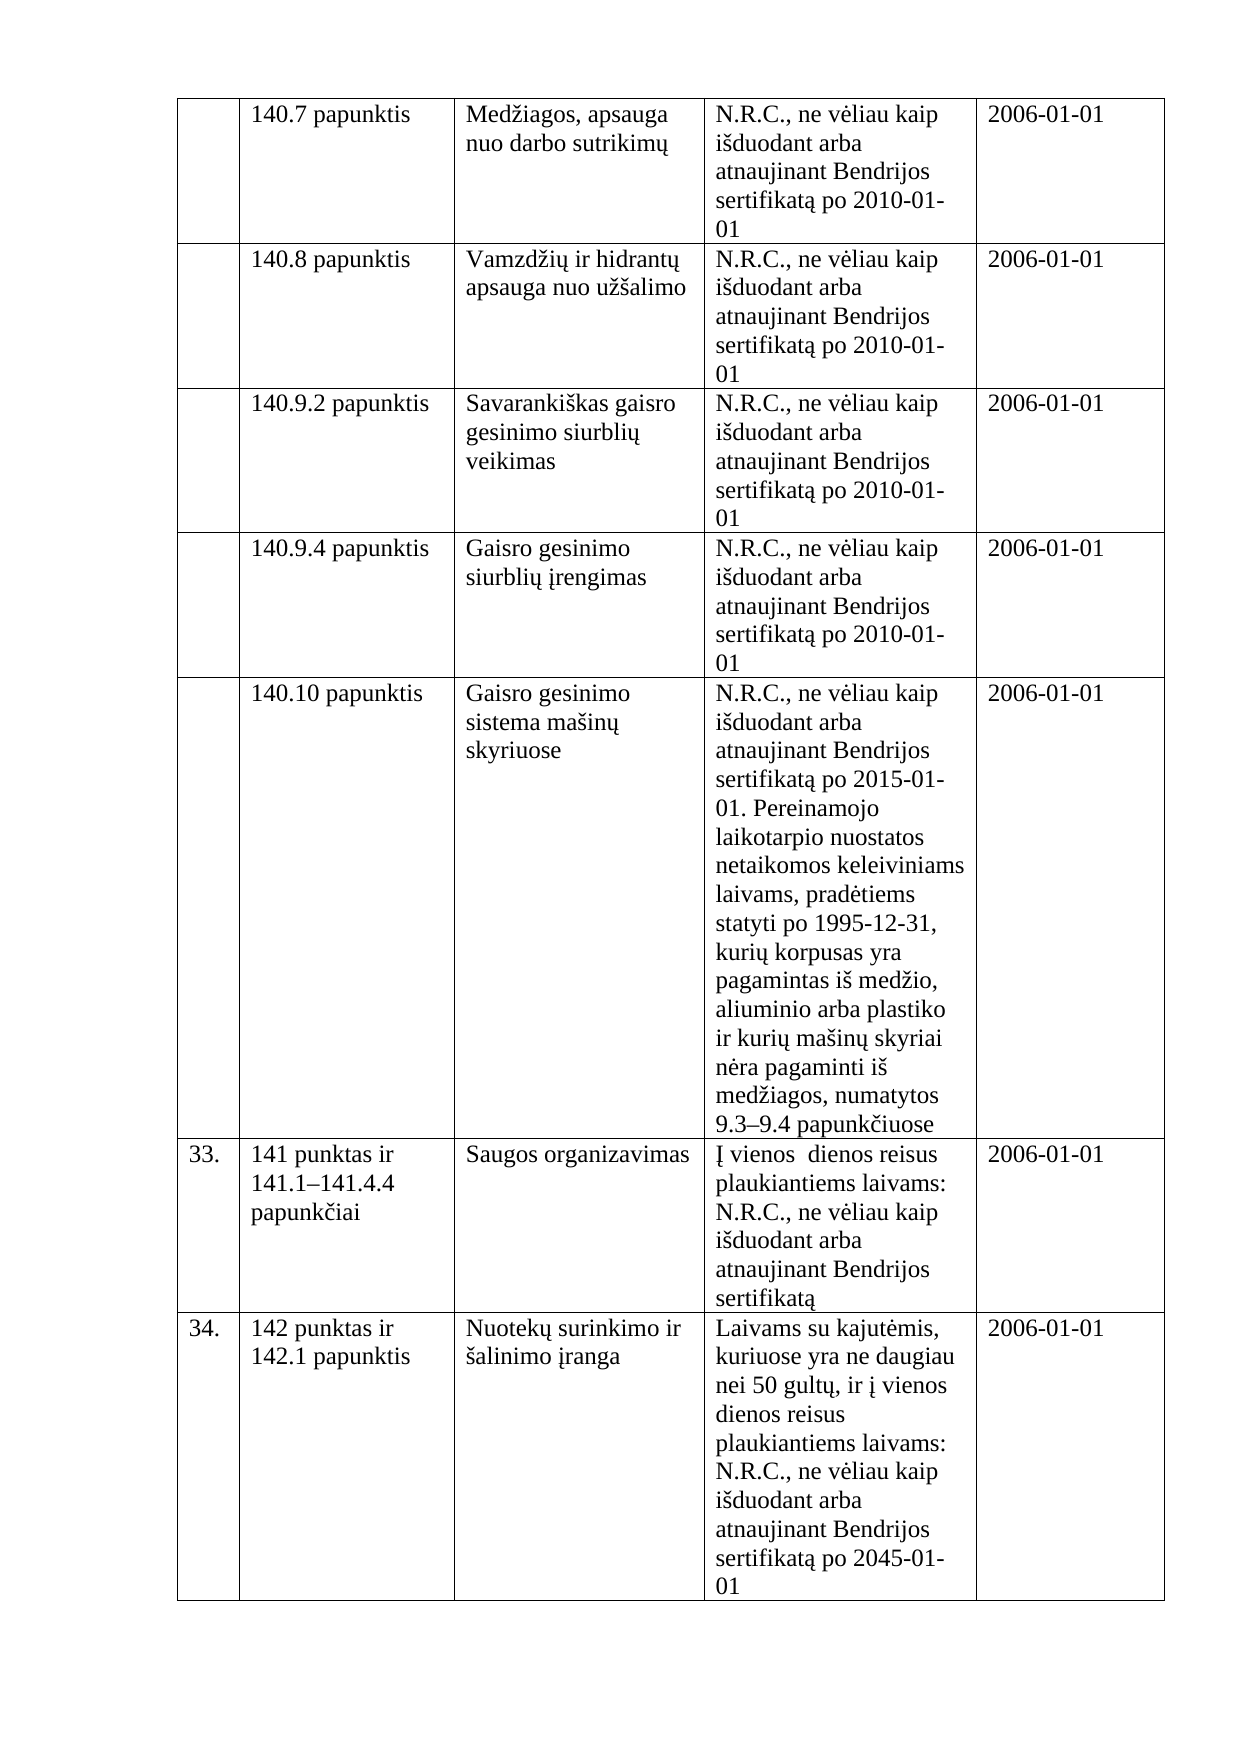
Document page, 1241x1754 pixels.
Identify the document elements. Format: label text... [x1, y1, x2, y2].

table_cell 140.7 papunktis [240, 99, 454, 243]
table_cell Nuotekų surinkimo ir šalinimo įranga [455, 1313, 704, 1600]
table_cell 34. [178, 1313, 239, 1600]
table_cell 140.9.4 papunktis [240, 533, 454, 677]
table_cell Į vienos dienos reisus plaukiantiems laivams: N.R.C., ne vėliau kaip išduodant arba atnaujinant Bendrijos sertifikatą [705, 1139, 976, 1312]
table_cell N.R.C., ne vėliau kaip išduodant arba atnaujinant Bendrijos sertifikatą po 2010-01-01 [705, 389, 976, 532]
table_cell [178, 533, 239, 677]
table_cell 2006-01-01 [977, 678, 1164, 1138]
table_cell [178, 99, 239, 243]
table_cell Laivams su kajutėmis, kuriuose yra ne daugiau nei 50 gultų, ir į vienos dienos reisus plaukiantiems laivams: N.R.C., ne vėliau kaip išduodant arba atnaujinant Bendrijos sertifikatą po 2045-01-01 [705, 1313, 976, 1600]
table_cell Medžiagos, apsauga nuo darbo sutrikimų [455, 99, 704, 243]
table_cell 2006-01-01 [977, 244, 1164, 387]
table_cell 141 punktas ir 141.1–141.4.4 papunkčiai [240, 1139, 454, 1312]
table_cell Gaisro gesinimo sistema mašinų skyriuose [455, 678, 704, 1138]
table_cell Savarankiškas gaisro gesinimo siurblių veikimas [455, 389, 704, 532]
table_cell N.R.C., ne vėliau kaip išduodant arba atnaujinant Bendrijos sertifikatą po 2010-01-01 [705, 533, 976, 677]
table_cell [178, 244, 239, 387]
table_cell 2006-01-01 [977, 99, 1164, 243]
table_cell 140.9.2 papunktis [240, 389, 454, 532]
table_cell 2006-01-01 [977, 533, 1164, 677]
table_cell 2006-01-01 [977, 1313, 1164, 1600]
table_cell [178, 389, 239, 532]
table_cell 140.8 papunktis [240, 244, 454, 387]
table_cell 33. [178, 1139, 239, 1312]
table_cell N.R.C., ne vėliau kaip išduodant arba atnaujinant Bendrijos sertifikatą po 2015-01-01. Pereinamojo laikotarpio nuostatos netaikomos keleiviniams laivams, pradėtiems statyti po 1995-12-31, kurių korpusas yra pagamintas iš medžio, aliuminio arba plastiko ir kurių mašinų skyriai nėra pagaminti iš medžiagos, numatytos 9.3–9.4 papunkčiuose [705, 678, 976, 1138]
table_cell N.R.C., ne vėliau kaip išduodant arba atnaujinant Bendrijos sertifikatą po 2010-01-01 [705, 99, 976, 243]
table_cell 2006-01-01 [977, 1139, 1164, 1312]
table_cell 142 punktas ir 142.1 papunktis [240, 1313, 454, 1600]
table_cell [178, 678, 239, 1138]
table_cell 2006-01-01 [977, 389, 1164, 532]
table_cell Vamzdžių ir hidrantų apsauga nuo užšalimo [455, 244, 704, 387]
table_cell Gaisro gesinimo siurblių įrengimas [455, 533, 704, 677]
table_cell 140.10 papunktis [240, 678, 454, 1138]
table_cell Saugos organizavimas [455, 1139, 704, 1312]
table_cell N.R.C., ne vėliau kaip išduodant arba atnaujinant Bendrijos sertifikatą po 2010-01-01 [705, 244, 976, 387]
